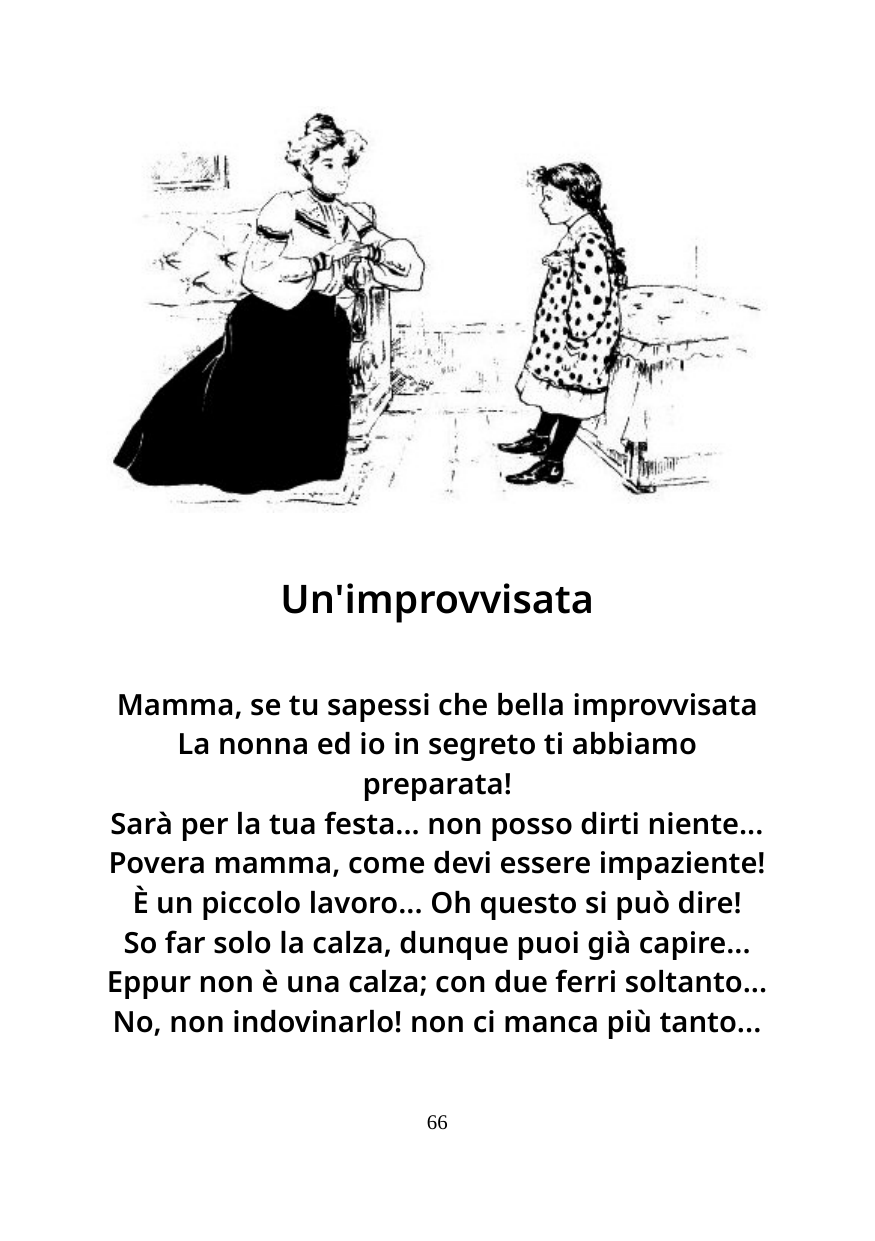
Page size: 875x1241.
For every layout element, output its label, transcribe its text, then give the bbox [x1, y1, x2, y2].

text Mamma, se tu sapessi che bella improvvisata La nonna ed io in segreto ti abbiamo preparata! Sarà per la tua festa... non posso dirti niente... Povera mamma, come devi essere impaziente! È un piccolo lavoro... Oh questo si può dire! So far solo la calza, dunque puoi già capire... Eppur non è una calza; con due ferri soltanto... No, non indovinarlo! non ci manca più tanto... [106, 684, 768, 1041]
subtitle Un'improvvisata [106, 513, 768, 625]
picture [106, 106, 768, 513]
